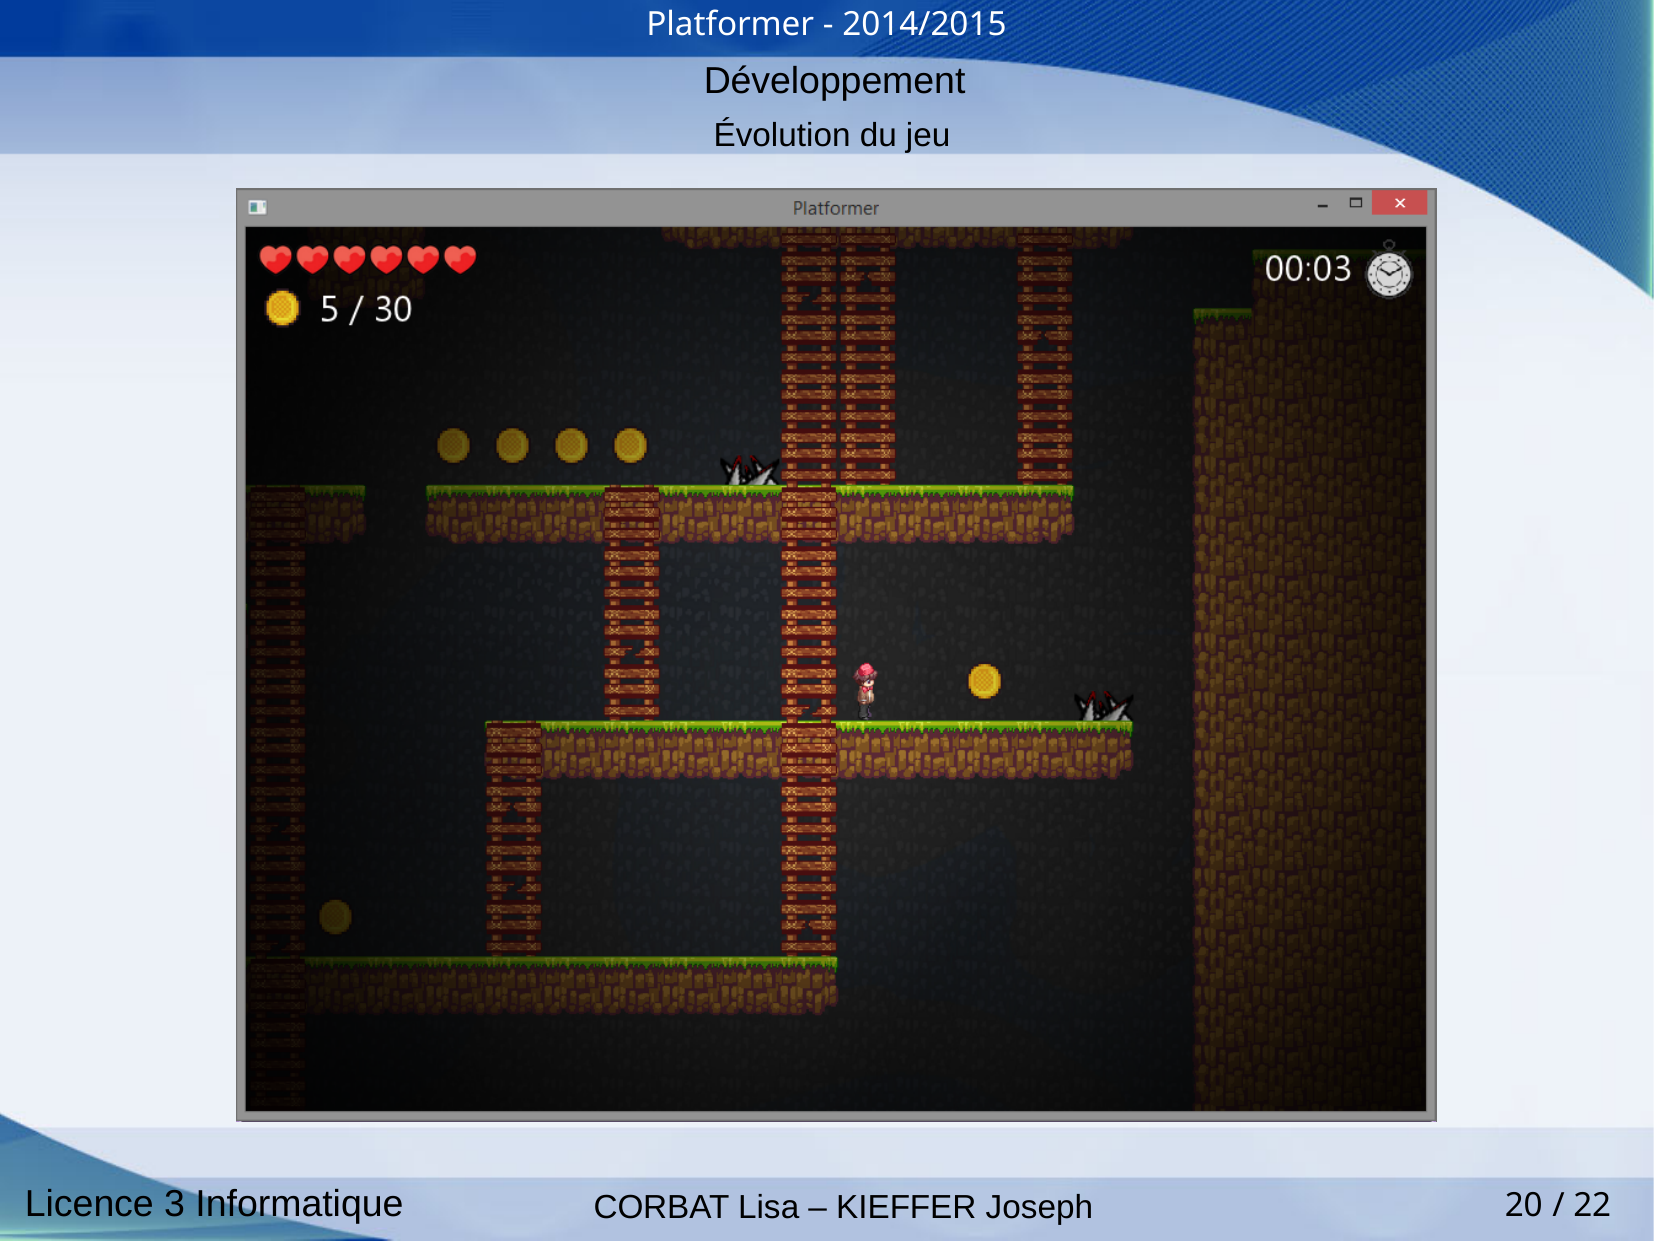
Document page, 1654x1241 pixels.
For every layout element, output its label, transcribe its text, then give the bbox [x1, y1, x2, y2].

text_box Évolution du jeu [698, 108, 966, 161]
picture [0, 0, 1654, 1241]
text_box Développement [688, 51, 981, 109]
